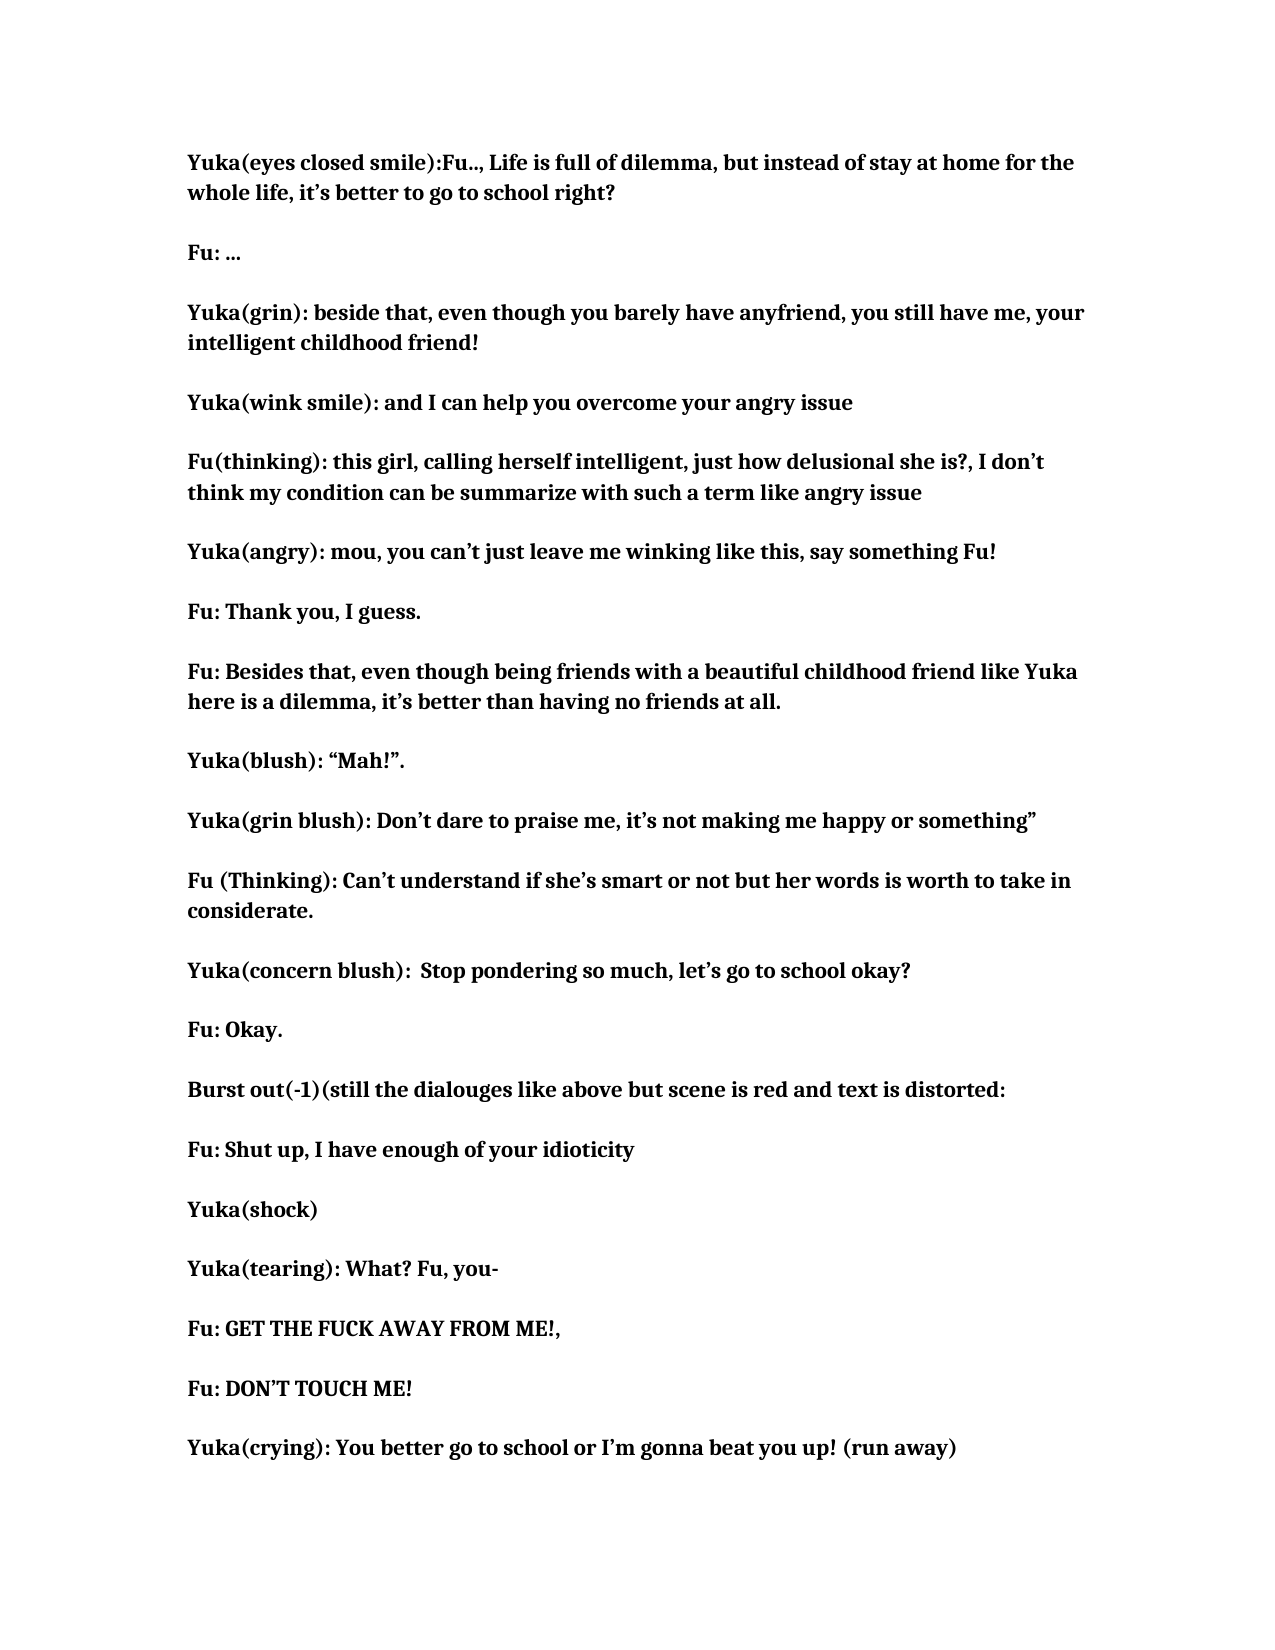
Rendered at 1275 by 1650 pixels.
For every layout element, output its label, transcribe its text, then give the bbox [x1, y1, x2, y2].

text Fu: Thank you, I guess. [187, 599, 1087, 625]
text Yuka(shock) [187, 1196, 1087, 1223]
text Yuka(tearing): What? Fu, you- [187, 1256, 1087, 1282]
text Fu(thinking): this girl, calling herself intelligent, just how delusional she is?, I don’t think my condition can be summarize with such a term like angry issue [187, 449, 1087, 506]
text Fu: GET THE FUCK AWAY FROM ME!, [187, 1316, 1087, 1342]
text Fu (Thinking): Can’t understand if she’s smart or not but her words is worth to take in considerate. [187, 868, 1087, 924]
text Yuka(angry): mou, you can’t just leave me winking like this, say something Fu! [187, 539, 1087, 565]
text Fu: ... [187, 240, 1087, 266]
text Yuka(eyes closed smile):Fu.., Life is full of dilemma, but instead of stay at home for the whole life, it’s better to go to school right? [187, 150, 1087, 207]
text Yuka(concern blush): Stop pondering so much, let’s go to school okay? [187, 958, 1087, 984]
text Fu: Okay. [187, 1017, 1087, 1044]
text Fu: DON’T TOUCH ME! [187, 1375, 1087, 1402]
text Yuka(crying): You better go to school or I’m gonna beat you up! (run away) [187, 1435, 1087, 1461]
text Yuka(wink smile): and I can help you overcome your angry issue [187, 389, 1087, 416]
text Fu: Shut up, I have enough of your idioticity [187, 1137, 1087, 1163]
text Yuka(grin blush): Don’t dare to praise me, it’s not making me happy or something” [187, 808, 1087, 834]
text Yuka(blush): “Mah!”. [187, 748, 1087, 775]
text Burst out(-1)(still the dialouges like above but scene is red and text is distorted: [187, 1077, 1087, 1103]
text Fu: Besides that, even though being friends with a beautiful childhood friend like Yuka here is a dilemma, it’s better than having no friends at all. [187, 658, 1087, 715]
text Yuka(grin): beside that, even though you barely have anyfriend, you still have me, your intelligent childhood friend! [187, 299, 1087, 356]
